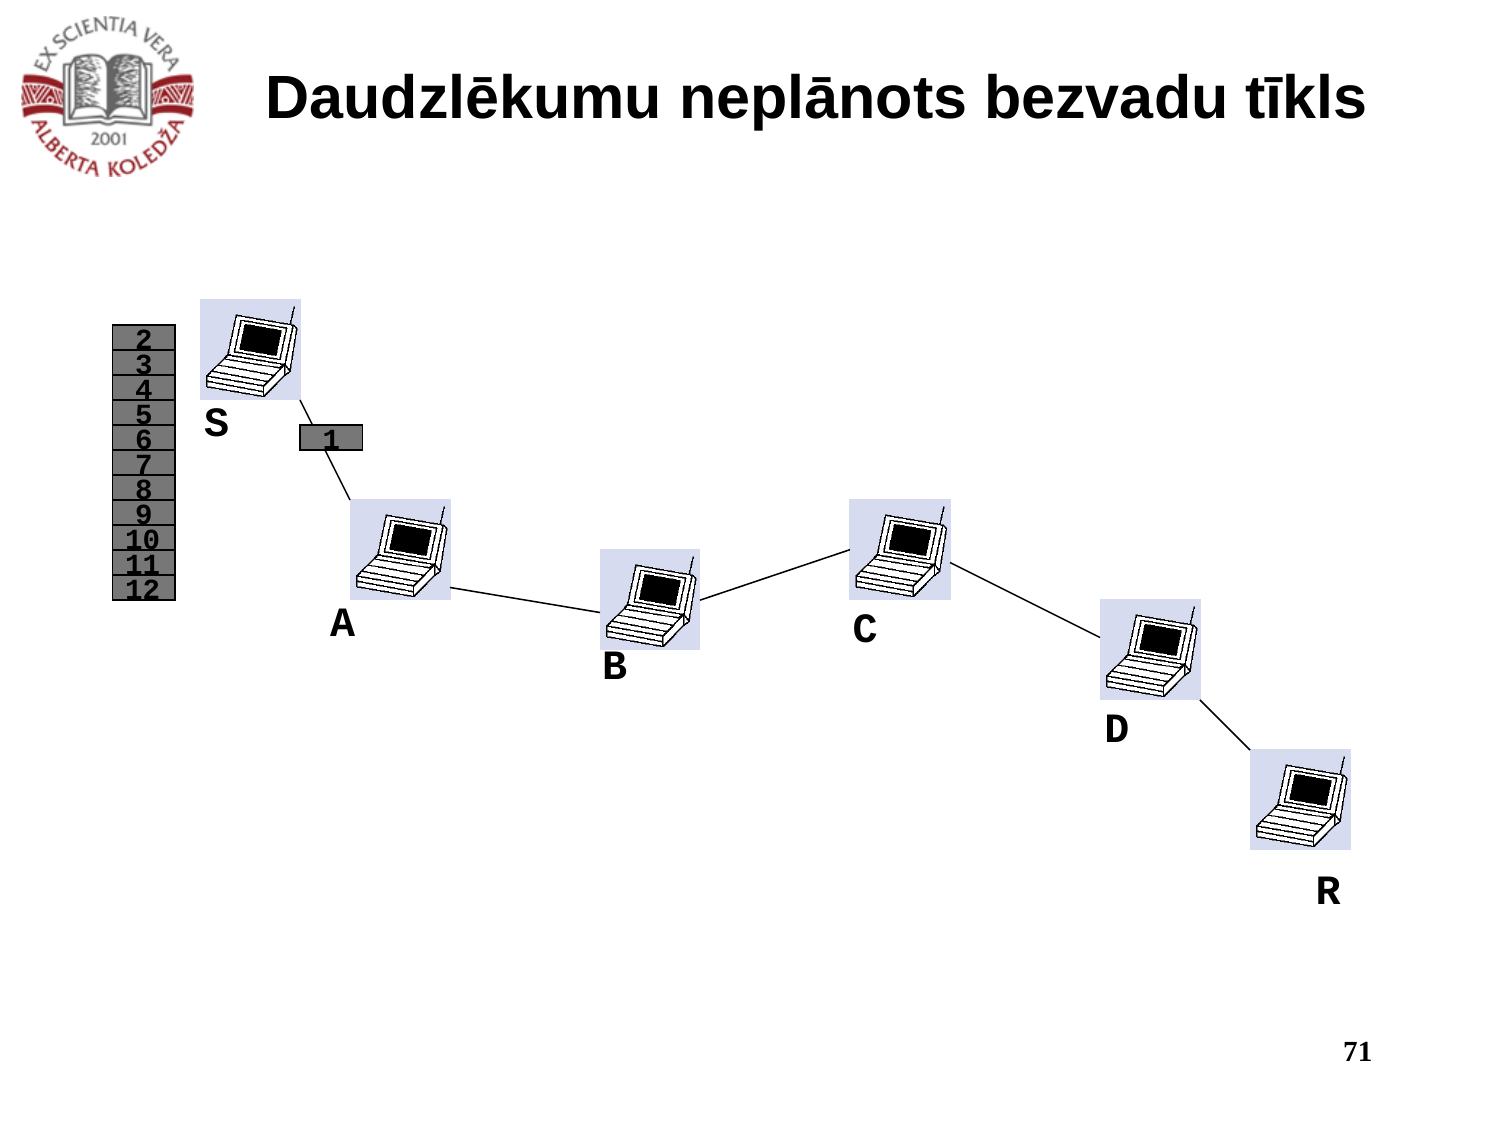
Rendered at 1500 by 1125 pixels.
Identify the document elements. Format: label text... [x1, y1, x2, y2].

text_box S [189, 387, 244, 454]
text_box 9 [112, 499, 175, 524]
text_box 10 [112, 524, 175, 549]
text_box 4 [112, 374, 175, 399]
chart [1250, 750, 1351, 850]
text_box [1074, 1025, 1388, 1101]
text_box C [837, 592, 893, 659]
text_box 12 [112, 574, 175, 600]
text_box 5 [112, 399, 175, 424]
chart [200, 299, 301, 400]
picture [21, 16, 194, 177]
text_box D [1089, 692, 1145, 759]
text_box 8 [112, 474, 175, 499]
text_box 10 [148, 533, 154, 546]
chart [849, 500, 951, 601]
text_box 11 [112, 549, 175, 574]
text_box R [1300, 855, 1356, 921]
text_box B [587, 630, 642, 696]
text_box 6 [112, 424, 175, 449]
chart [1100, 600, 1201, 700]
chart [350, 500, 451, 601]
text_box 2 [112, 324, 175, 349]
chart [600, 549, 700, 651]
text_box A [315, 587, 370, 653]
text_box 1 [300, 424, 363, 450]
text_box 7 [112, 449, 175, 474]
title Daudzlēkumu neplānots bezvadu tīkls [187, 44, 1425, 151]
text_box 3 [112, 349, 175, 374]
